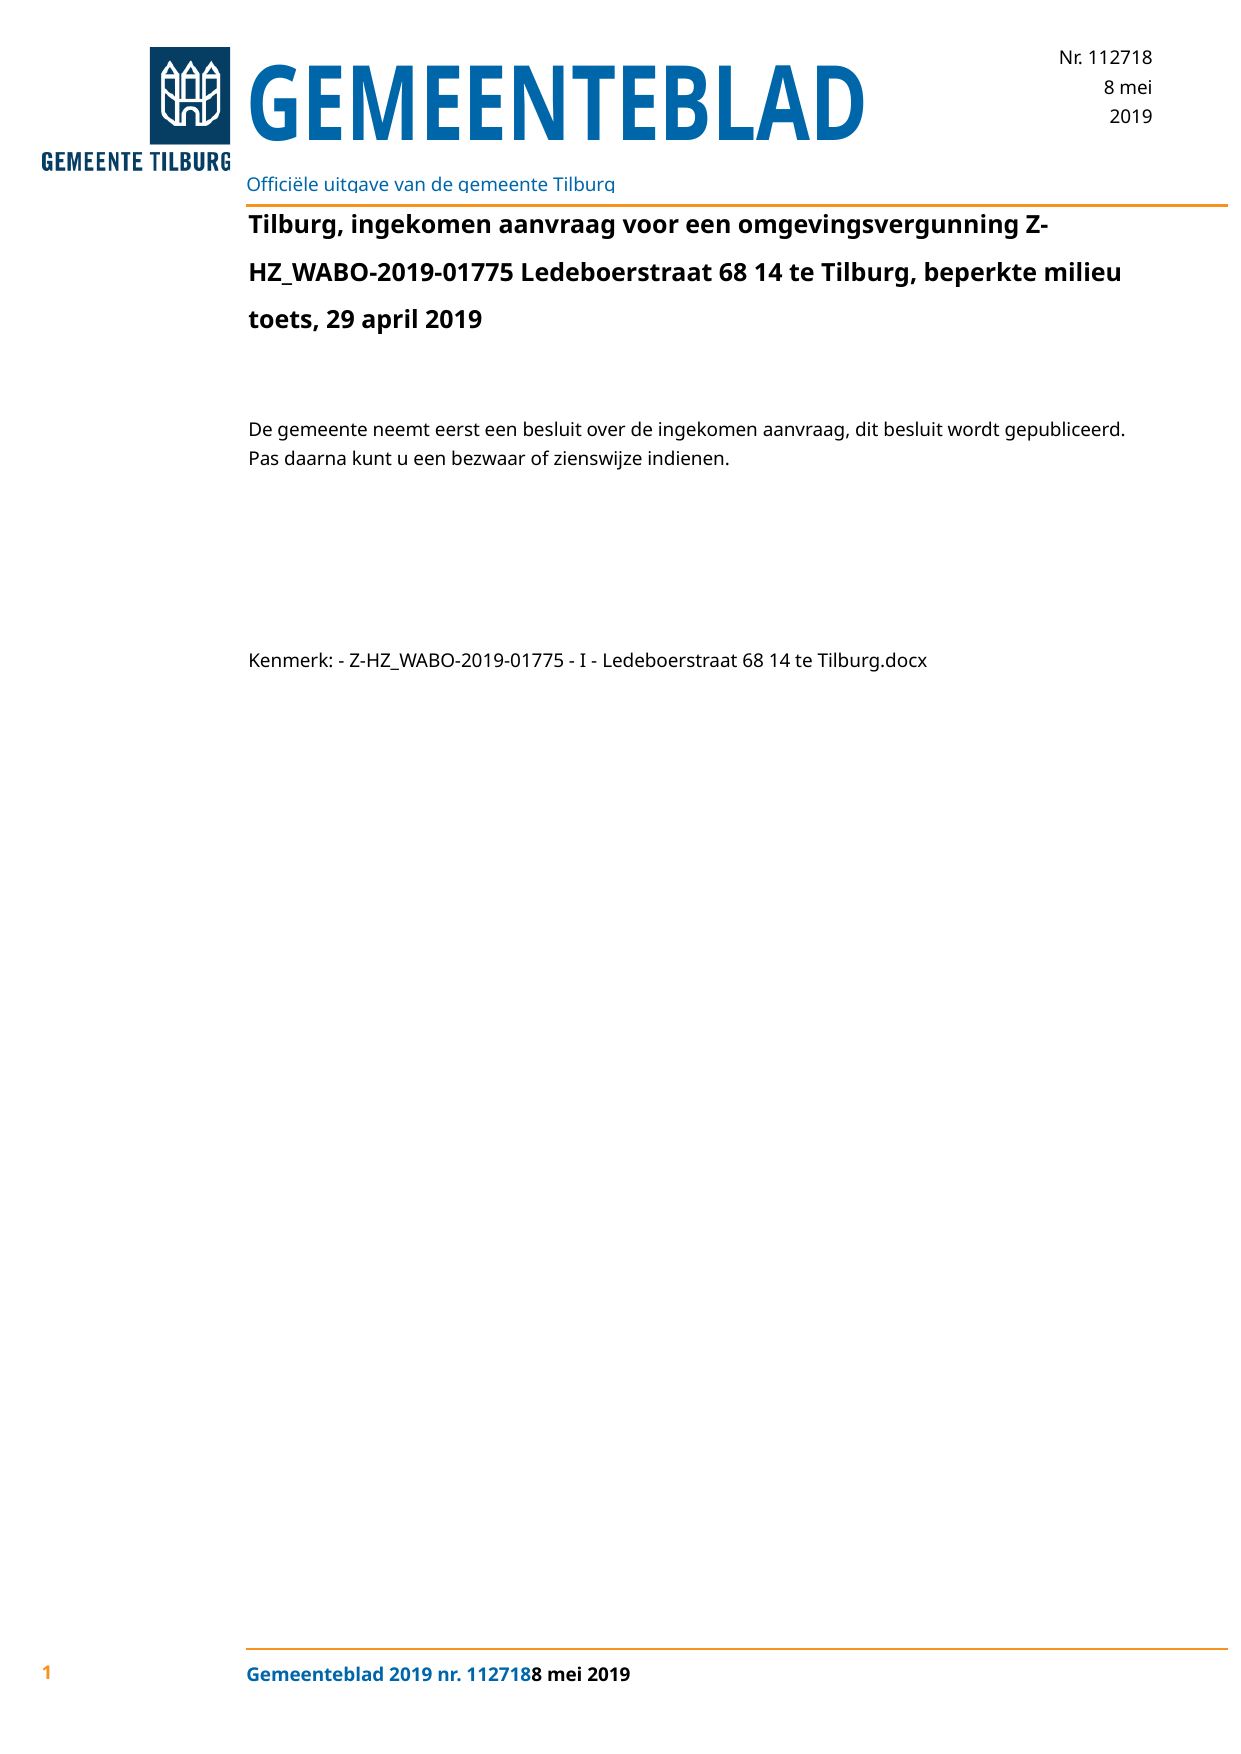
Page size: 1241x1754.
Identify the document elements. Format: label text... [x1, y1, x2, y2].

text Tilburg, ingekomen aanvraag voor een omgevingsvergunning Z-HZ_WABO-2019-01775 Ledeboerstraat 68 14 te Tilburg, beperkte milieu toets, 29 april 2019 [248, 207, 1152, 336]
text Kenmerk: - Z-HZ_WABO-2019-01775 - I - Ledeboerstraat 68 14 te Tilburg.docx [248, 647, 1152, 673]
picture [41, 47, 231, 172]
text De gemeente neemt eerst een besluit over de ingekomen aanvraag, dit besluit wordt gepubliceerd. Pas daarna kunt u een bezwaar of zienswijze indienen. [248, 416, 1152, 471]
